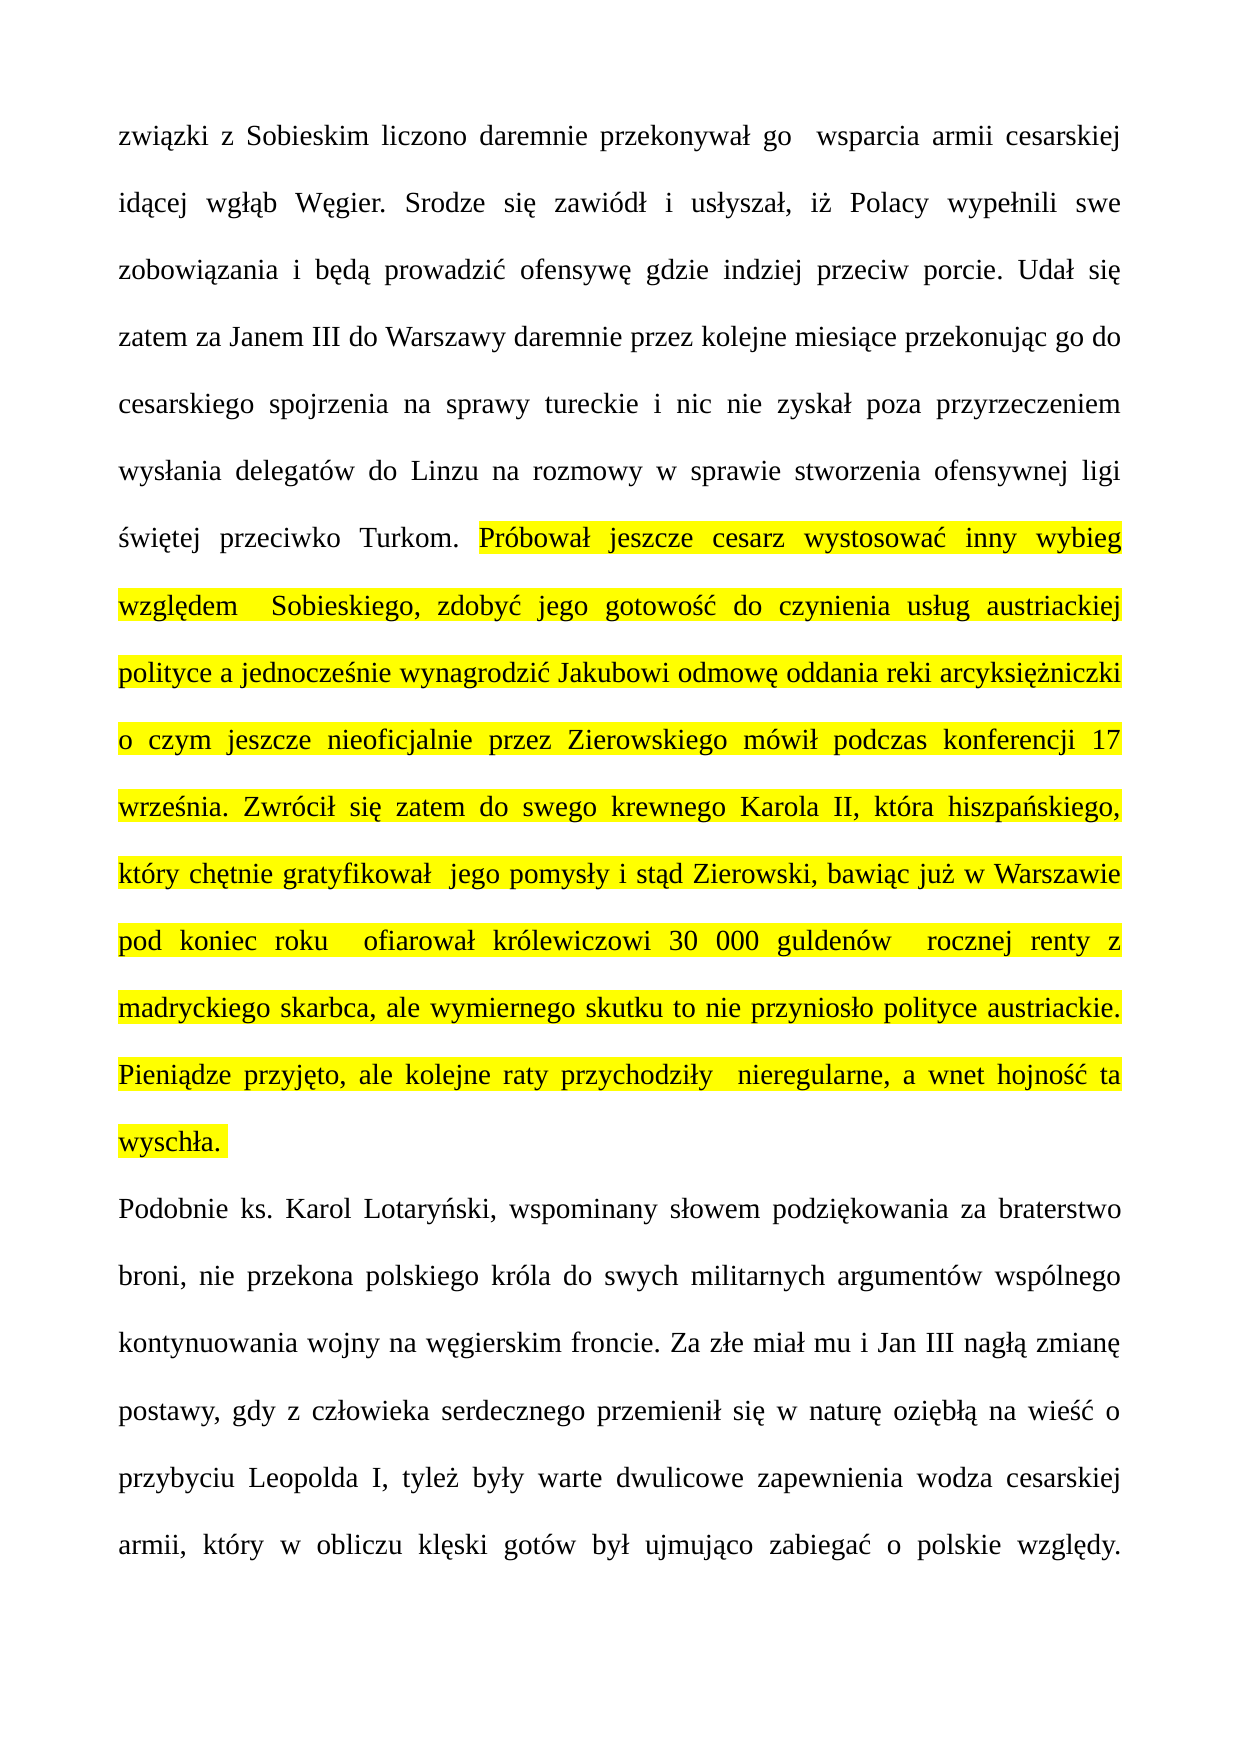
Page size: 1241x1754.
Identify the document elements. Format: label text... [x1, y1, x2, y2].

text Podobnie ks. Karol Lotaryński, wspominany słowem podziękowania za braterstwo broni, nie przekona polskiego króla do swych militarnych argumentów wspólnego kontynuowania wojny na węgierskim froncie. Za złe miał mu i Jan III nagłą zmianę postawy, gdy z człowieka serdecznego przemienił się w naturę oziębłą na wieść o przybyciu Leopolda I, tyleż były warte dwulicowe zapewnienia wodza cesarskiej armii, który w obliczu klęski gotów był ujmująco zabiegać o polskie względy. [118, 1191, 1122, 1560]
text związki z Sobieskim liczono daremnie przekonywał go wsparcia armii cesarskiej idącej wgłąb Węgier. Srodze się zawiódł i usłyszał, iż Polacy wypełnili swe zobowiązania i będą prowadzić ofensywę gdzie indziej przeciw porcie. Udał się zatem za Janem III do Warszawy daremnie przez kolejne miesiące przekonując go do cesarskiego spojrzenia na sprawy tureckie i nic nie zyskał poza przyrzeczeniem wysłania delegatów do Linzu na rozmowy w sprawie stworzenia ofensywnej ligi świętej przeciwko Turkom. Próbował jeszcze cesarz wystosować inny wybieg względem Sobieskiego, zdobyć jego gotowość do czynienia usług austriackiej polityce a jednocześnie wynagrodzić Jakubowi odmowę oddania reki arcyksiężniczki o czym jeszcze nieoficjalnie przez Zierowskiego mówił podczas konferencji 17 września. Zwrócił się zatem do swego krewnego Karola II, która hiszpańskiego, który chętnie gratyfikował jego pomysły i stąd Zierowski, bawiąc już w Warszawie pod koniec roku ofiarował królewiczowi 30 000 guldenów rocznej renty z madryckiego skarbca, ale wymiernego skutku to nie przyniosło polityce austriackie. Pieniądze przyjęto, ale kolejne raty przychodziły nieregularne, a wnet hojność ta wyschła. [118, 118, 1122, 1158]
